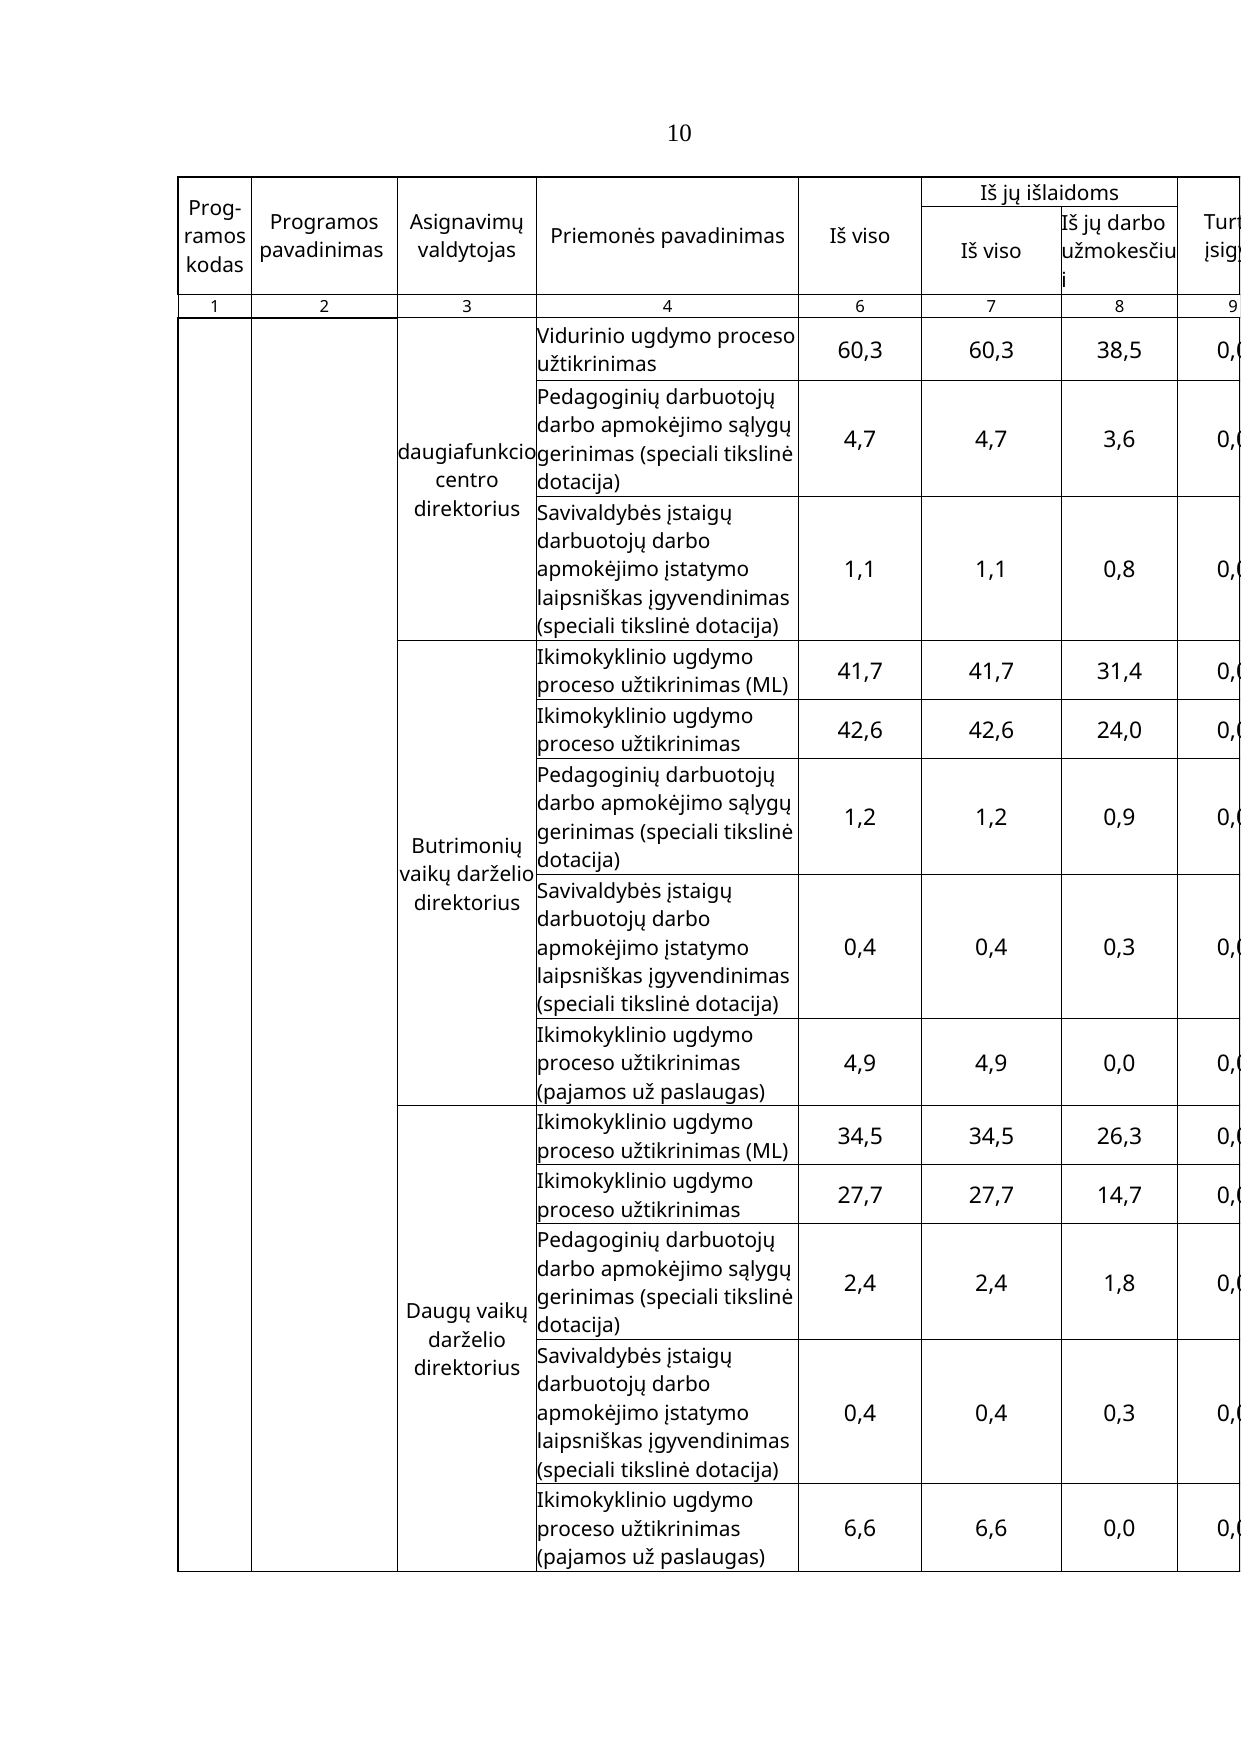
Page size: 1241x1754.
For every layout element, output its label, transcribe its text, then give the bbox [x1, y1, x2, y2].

table_cell [179, 319, 251, 1571]
table_cell 0,0 [1178, 1484, 1239, 1571]
table_cell 60,3 [799, 318, 921, 380]
table_cell 1,2 [922, 759, 1061, 874]
table_cell 0,9 [1062, 759, 1177, 874]
table_cell Savivaldybės įstaigų darbuotojų darbo apmokėjimo įstatymo laipsniškas įgyvendinimas (speciali tikslinė dotacija) [537, 1340, 798, 1483]
table_cell 34,5 [922, 1106, 1061, 1164]
table_header Iš jų išlaidoms [922, 178, 1177, 206]
table_cell 31,4 [1062, 641, 1177, 699]
table_cell 41,7 [922, 641, 1061, 699]
table_cell Ikimokyklinio ugdymo proceso užtikrinimas (pajamos už paslaugas) [537, 1019, 798, 1105]
table_cell Iš viso [922, 207, 1061, 293]
table_cell 0,0 [1178, 1019, 1239, 1105]
table_header Iš viso [799, 178, 921, 293]
table_header Prog-ramos kodas [179, 178, 251, 293]
table_cell 0,4 [922, 875, 1061, 1018]
table_cell 0,0 [1178, 1106, 1239, 1164]
table_cell Ikimokyklinio ugdymo proceso užtikrinimas (ML) [537, 1106, 798, 1164]
table_cell 0,0 [1178, 759, 1239, 874]
table_cell 4,9 [922, 1019, 1061, 1105]
table_cell Pedagoginių darbuotojų darbo apmokėjimo sąlygų gerinimas (speciali tikslinė dotacija) [537, 1224, 798, 1339]
table_cell 0,0 [1178, 497, 1239, 640]
table_cell 34,5 [799, 1106, 921, 1164]
table_cell Iš jų darbo užmokesčiui [1062, 207, 1177, 293]
table_cell 26,3 [1062, 1106, 1177, 1164]
table_cell 6,6 [922, 1484, 1061, 1571]
table_header Turtui įsigyti [1178, 178, 1239, 293]
table_cell 4,9 [799, 1019, 921, 1105]
table_cell 0,0 [1178, 875, 1239, 1018]
table_cell 0,0 [1178, 318, 1239, 380]
table_cell 4,7 [799, 381, 921, 496]
table_cell Daugų vaikų darželio direktorius [398, 1106, 536, 1571]
table_cell 1,2 [799, 759, 921, 874]
table_cell 6,6 [799, 1484, 921, 1571]
table_cell 0,0 [1062, 1484, 1177, 1571]
table_cell Savivaldybės įstaigų darbuotojų darbo apmokėjimo įstatymo laipsniškas įgyvendinimas (speciali tikslinė dotacija) [537, 875, 798, 1018]
table_cell [252, 319, 397, 1571]
table_cell Pedagoginių darbuotojų darbo apmokėjimo sąlygų gerinimas (speciali tikslinė dotacija) [537, 759, 798, 874]
table_cell 2,4 [922, 1224, 1061, 1339]
table_cell Pedagoginių darbuotojų darbo apmokėjimo sąlygų gerinimas (speciali tikslinė dotacija) [537, 381, 798, 496]
table_cell 0,0 [1178, 700, 1239, 758]
table_cell 24,0 [1062, 700, 1177, 758]
table_cell 8 [1062, 295, 1177, 317]
table_cell 14,7 [1062, 1165, 1177, 1223]
table_cell Vidurinio ugdymo proceso užtikrinimas [537, 318, 798, 380]
table_cell 41,7 [799, 641, 921, 699]
table_cell 1,8 [1062, 1224, 1177, 1339]
table_cell Ikimokyklinio ugdymo proceso užtikrinimas [537, 700, 798, 758]
table_cell 0,0 [1178, 381, 1239, 496]
table_cell 0,8 [1062, 497, 1177, 640]
table_cell 42,6 [799, 700, 921, 758]
table_cell 1 [179, 295, 251, 317]
table_cell 0,0 [1178, 1340, 1239, 1483]
table_cell 4,7 [922, 381, 1061, 496]
table_cell 1,1 [799, 497, 921, 640]
table_cell 38,5 [1062, 318, 1177, 380]
table_header Programos pavadinimas [252, 178, 397, 293]
table_cell Savivaldybės įstaigų darbuotojų darbo apmokėjimo įstatymo laipsniškas įgyvendinimas (speciali tikslinė dotacija) [537, 497, 798, 640]
table_cell Ikimokyklinio ugdymo proceso užtikrinimas (ML) [537, 641, 798, 699]
table_cell 3,6 [1062, 381, 1177, 496]
table_cell 0,4 [799, 875, 921, 1018]
table_header Priemonės pavadinimas [537, 178, 798, 293]
table_cell 6 [799, 295, 921, 317]
table_cell 60,3 [922, 318, 1061, 380]
table_cell Ikimokyklinio ugdymo proceso užtikrinimas (pajamos už paslaugas) [537, 1484, 798, 1571]
table_cell 0,0 [1178, 641, 1239, 699]
table_cell 0,0 [1062, 1019, 1177, 1105]
table_header Asignavimų valdytojas [398, 178, 536, 293]
table_cell 7 [922, 295, 1061, 317]
table_cell 1,1 [922, 497, 1061, 640]
table_cell 9 [1178, 295, 1240, 317]
table_cell 0,0 [1178, 1165, 1239, 1223]
table_cell 3 [398, 295, 536, 317]
table_cell daugiafunkcio centro direktorius [398, 318, 536, 640]
table_cell 0,3 [1062, 1340, 1177, 1483]
table_cell 2,4 [799, 1224, 921, 1339]
table_cell 42,6 [922, 700, 1061, 758]
table_cell 0,3 [1062, 875, 1177, 1018]
table_cell 27,7 [922, 1165, 1061, 1223]
table_cell 0,4 [922, 1340, 1061, 1483]
table_cell 0,4 [799, 1340, 921, 1483]
table_cell 2 [252, 295, 397, 317]
table_cell 27,7 [799, 1165, 921, 1223]
table_cell Ikimokyklinio ugdymo proceso užtikrinimas [537, 1165, 798, 1223]
table_cell 0,0 [1178, 1224, 1239, 1339]
table_cell Butrimonių vaikų darželio direktorius [398, 641, 536, 1105]
table_cell 4 [537, 295, 798, 317]
